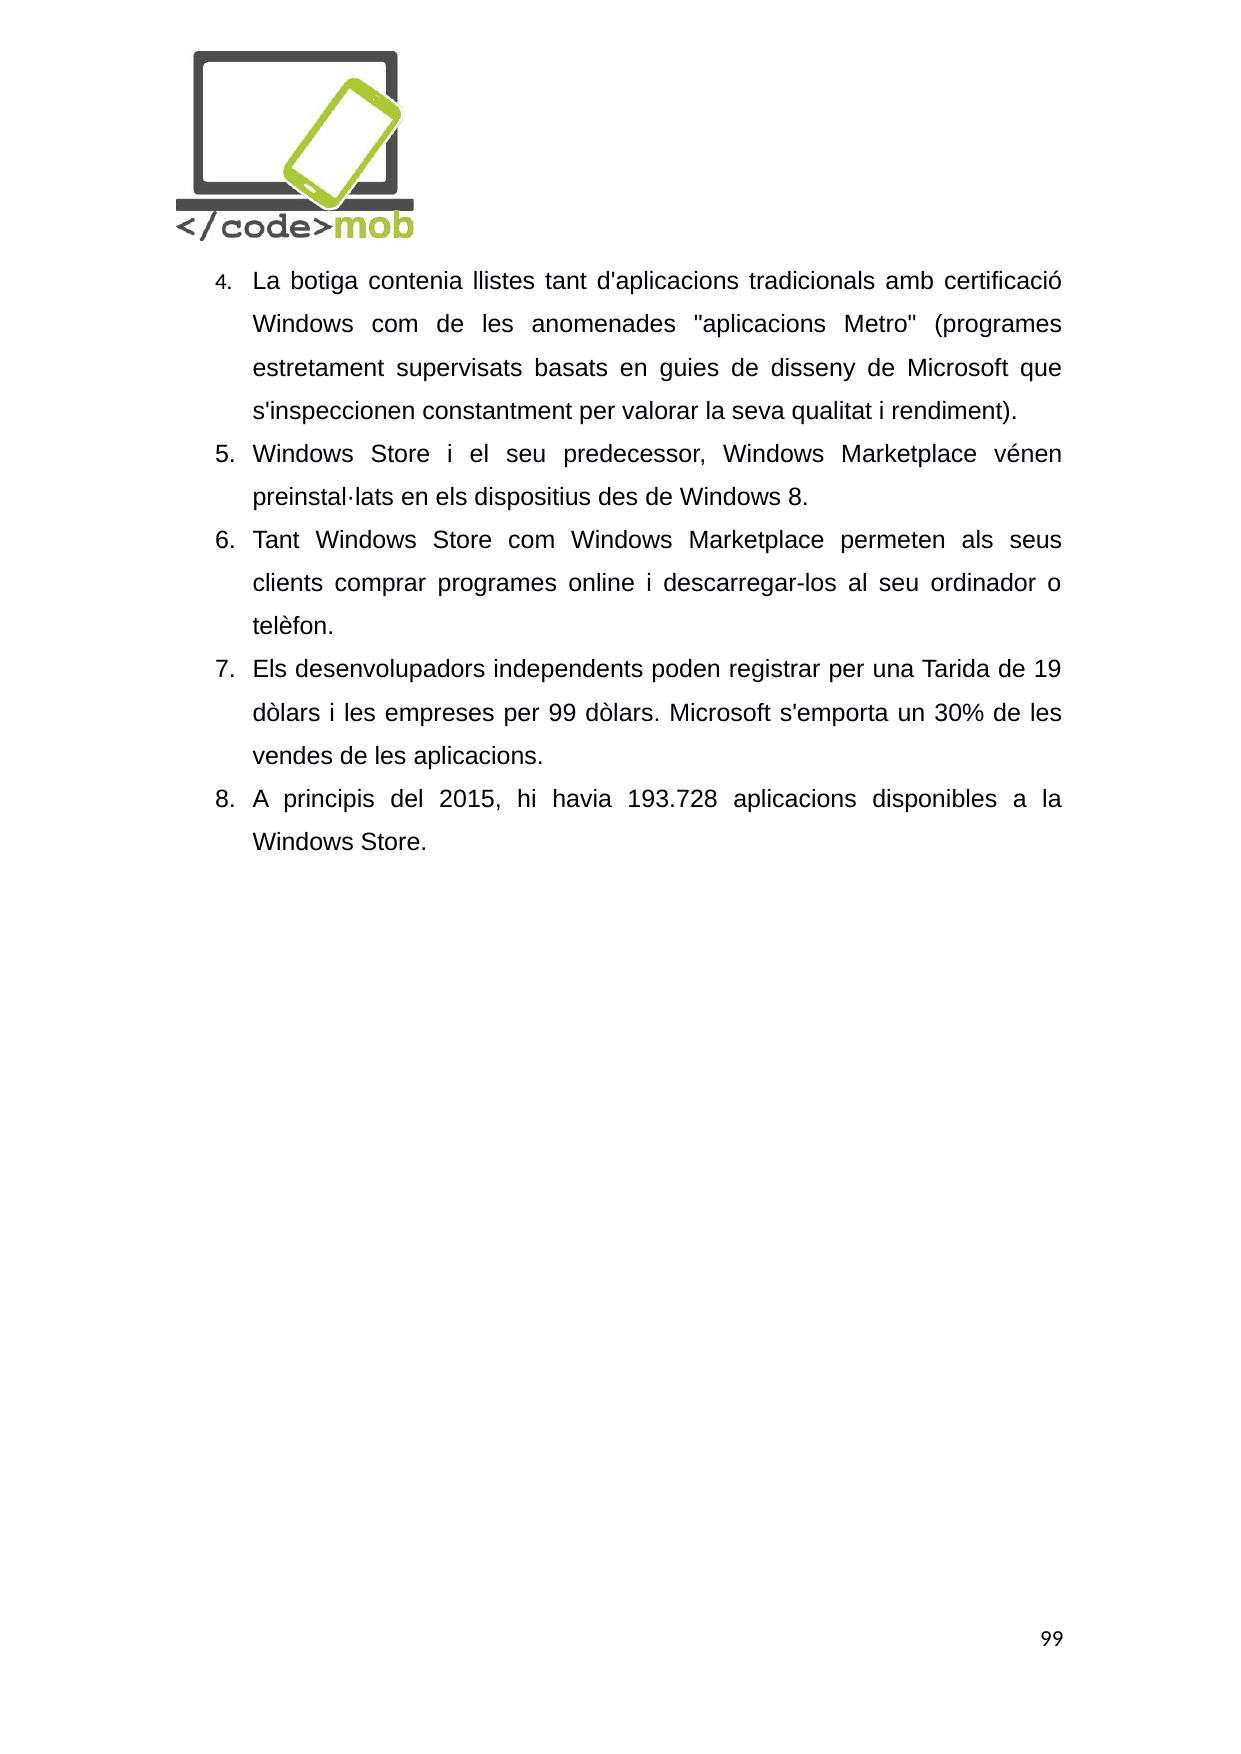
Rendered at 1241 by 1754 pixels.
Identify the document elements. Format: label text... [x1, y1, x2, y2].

list A principis del 2015, hi havia 193.728 aplicacions disponibles a la Windows Store. [215, 784, 1063, 856]
list Tant Windows Store com Windows Marketplace permeten als seus clients comprar programes online i descarregar-los al seu ordinador o telèfon. [215, 525, 1063, 640]
list Els desenvolupadors independents poden registrar per una Tarida de 19 dòlars i les empreses per 99 dòlars. Microsoft s'emporta un 30% de les vendes de les aplicacions. [215, 654, 1063, 769]
list La botiga contenia llistes tant d'aplicacions tradicionals amb certificació Windows com de les anomenades "aplicacions Metro" (programes estretament supervisats basats en guies de disseny de Microsoft que s'inspeccionen constantment per valorar la seva qualitat i rendiment). [215, 266, 1063, 424]
list Windows Store i el seu predecessor, Windows Marketplace vénen preinstal·lats en els dispositius des de Windows 8. [215, 439, 1063, 511]
picture [176, 51, 414, 241]
